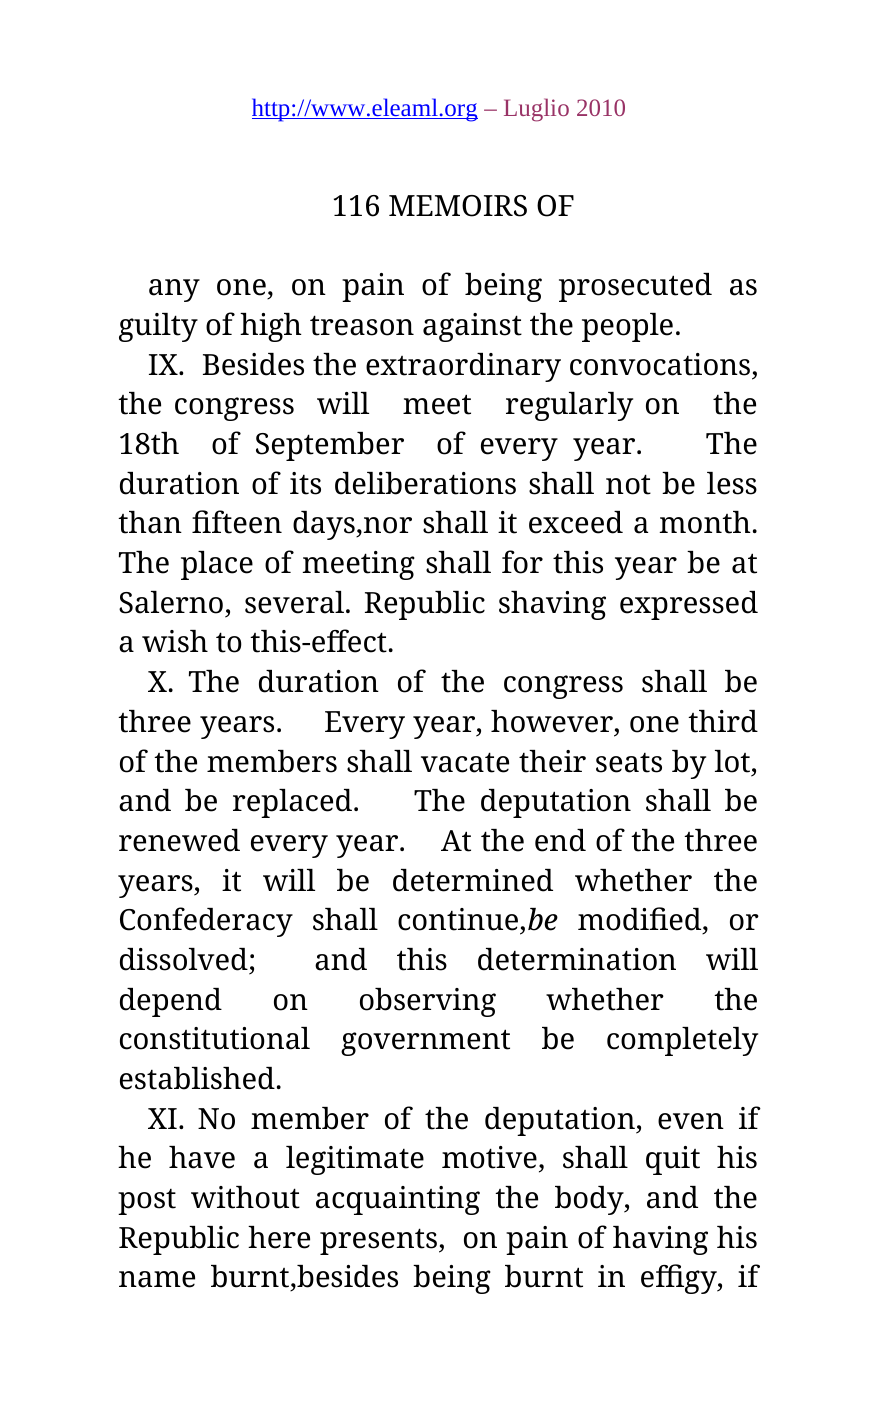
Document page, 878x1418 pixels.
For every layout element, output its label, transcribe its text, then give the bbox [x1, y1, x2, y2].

text 116 MEMOIRS OF [118, 185, 759, 225]
text any one, on pain of being prosecuted as guilty of high treason against the people. [118, 264, 759, 344]
text IX. Besides the extraordinary convocations, the congress will meet regularly on the 18th of September of every year. The duration of its deliberations shall not be less than fifteen days,nor shall it exceed a month. The place of meeting shall for this year be at Salerno, several. Republic shaving expressed a wish to this-effect. [118, 344, 759, 661]
text XI. No member of the deputation, even if he have a legitimate motive, shall quit his post without acquainting the body, and the Republic here presents, on pain of having his name burnt,besides being burnt in effigy, if [118, 1098, 759, 1296]
text X. The duration of the congress shall be three years. Every year, however, one third of the members shall vacate their seats by lot, and be replaced. The deputation shall be renewed every year. At the end of the three years, it will be determined whether the Confederacy shall continue,be modified, or dissolved; and this determination will depend on observing whether the constitutional government be completely established. [118, 661, 759, 1098]
